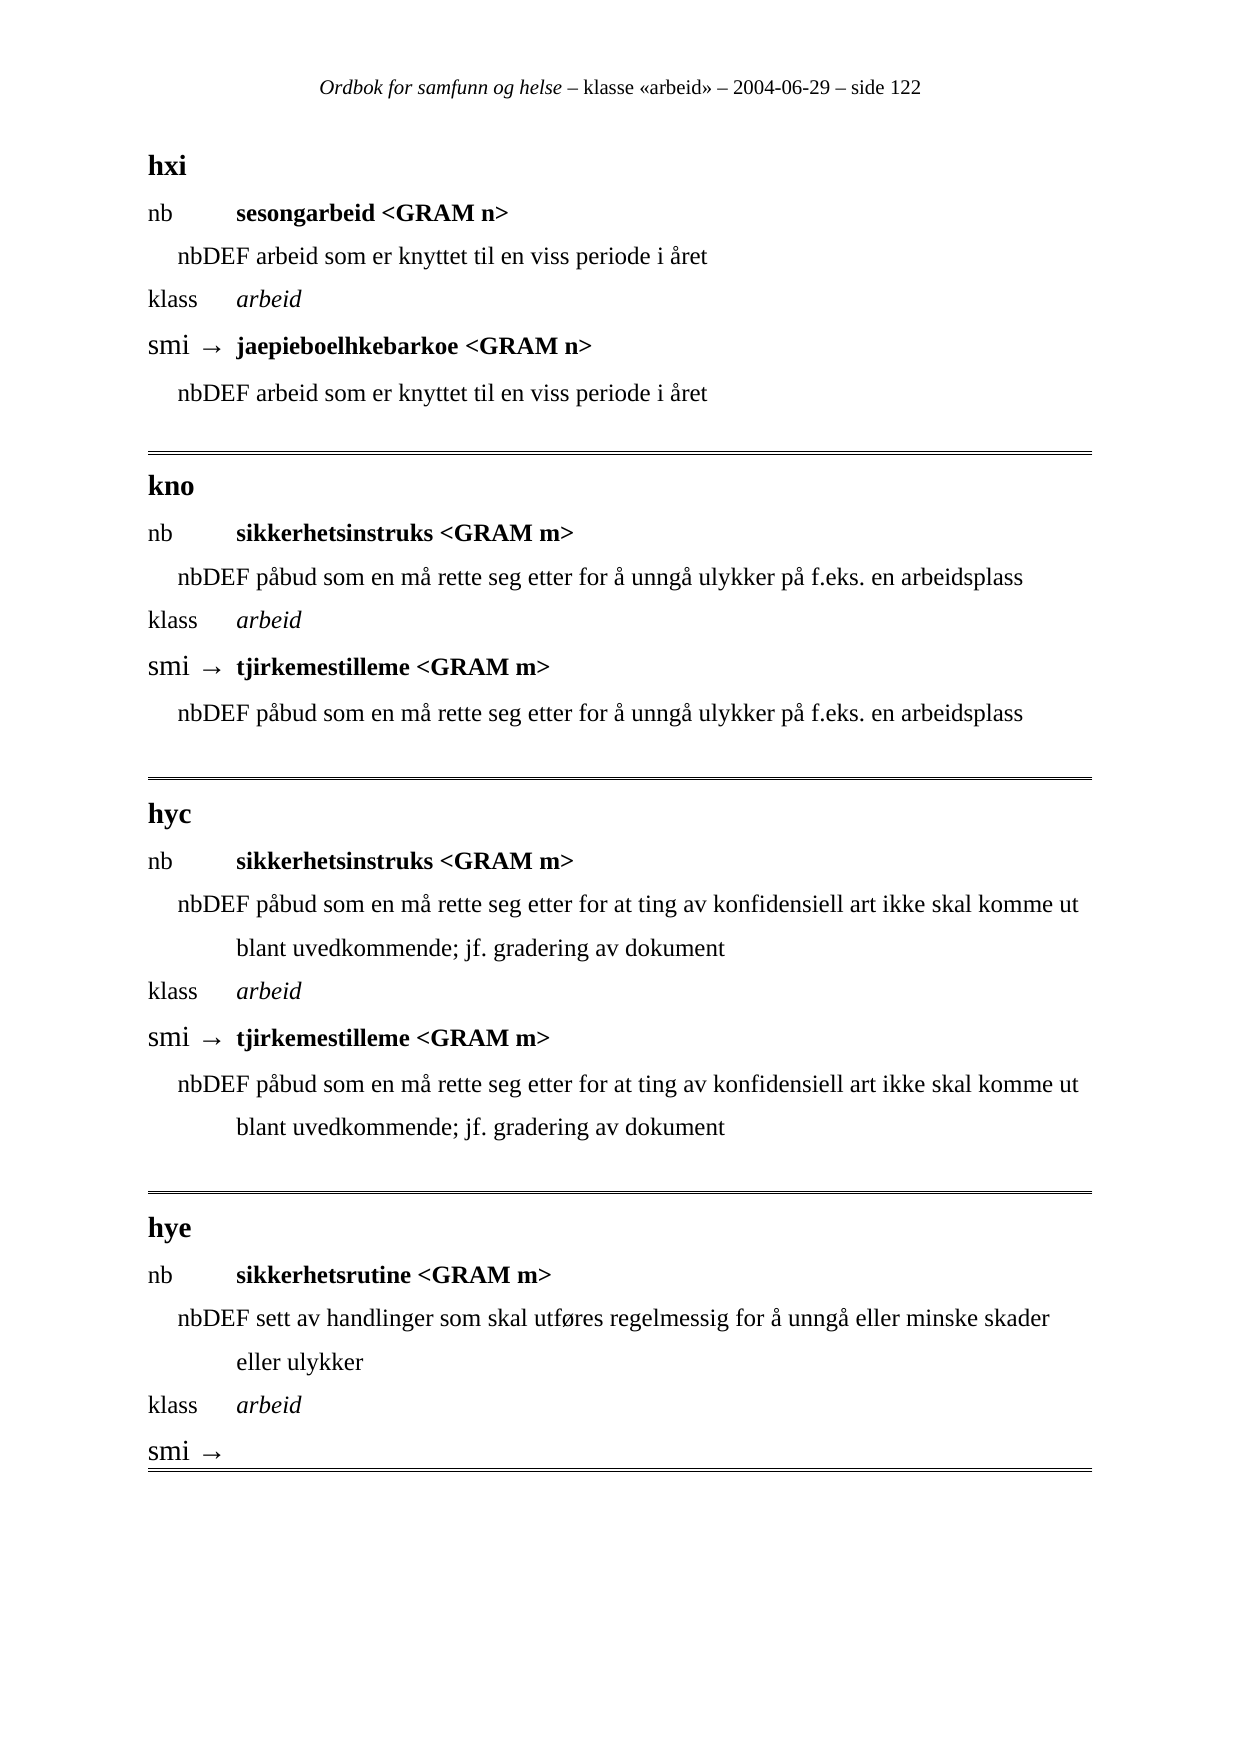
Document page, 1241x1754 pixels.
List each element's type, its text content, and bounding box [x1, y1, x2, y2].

text nbDEF arbeid som er knyttet til en viss periode i året [177, 241, 1092, 270]
text nbDEF sett av handlinger som skal utføres regelmessig for å unngå eller minske skader eller ulykker [177, 1303, 1092, 1375]
text smi → tjirkemestilleme <GRAM m> [148, 648, 1092, 681]
text nbDEF påbud som en må rette seg etter for å unngå ulykker på f.eks. en arbeidsplass [177, 698, 1092, 727]
text kno [148, 468, 1092, 502]
text nb sikkerhetsinstruks <GRAM m> [148, 846, 1092, 875]
text smi → [148, 1433, 1092, 1468]
text klass arbeid [148, 284, 1092, 313]
text nb sikkerhetsinstruks <GRAM m> [148, 518, 1092, 547]
text hxi [148, 148, 1092, 181]
text nbDEF arbeid som er knyttet til en viss periode i året [177, 378, 1092, 406]
text nb sikkerhetsrutine <GRAM m> [148, 1260, 1092, 1289]
text smi → jaepieboelhkebarkoe <GRAM n> [148, 327, 1092, 361]
text smi → tjirkemestilleme <GRAM m> [148, 1019, 1092, 1052]
text nb sesongarbeid <GRAM n> [148, 198, 1092, 227]
text klass arbeid [148, 1390, 1092, 1418]
text nbDEF påbud som en må rette seg etter for å unngå ulykker på f.eks. en arbeidsplass [177, 562, 1092, 590]
text hye [148, 1210, 1092, 1244]
text hyc [148, 796, 1092, 829]
text nbDEF påbud som en må rette seg etter for at ting av konfidensiell art ikke skal komme ut blant uvedkommende; jf. gradering av dokument [177, 1069, 1092, 1141]
text klass arbeid [148, 605, 1092, 633]
text nbDEF påbud som en må rette seg etter for at ting av konfidensiell art ikke skal komme ut blant uvedkommende; jf. gradering av dokument [177, 889, 1092, 961]
text klass arbeid [148, 976, 1092, 1004]
